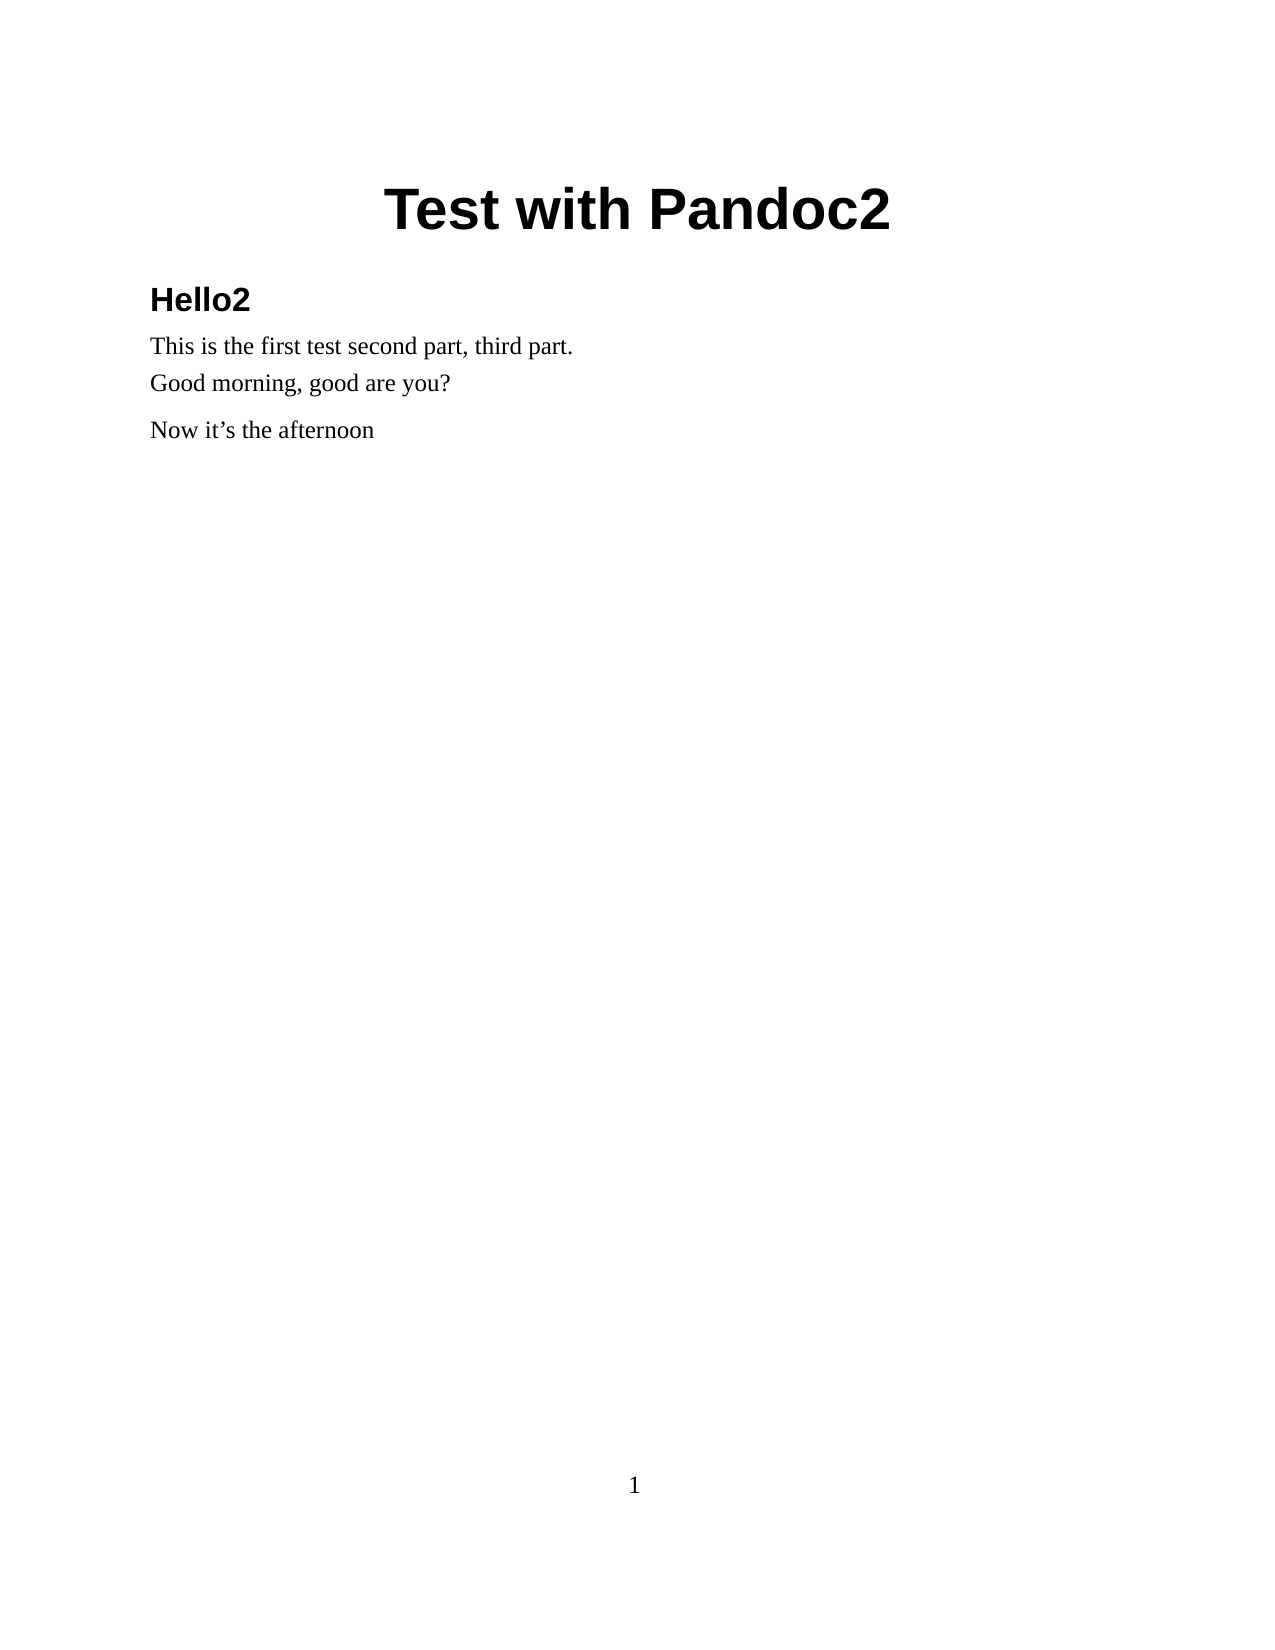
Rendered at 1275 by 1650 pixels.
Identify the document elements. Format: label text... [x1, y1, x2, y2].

text This is the first test second part, third part. [150, 331, 1125, 359]
subtitle Hello2 [150, 279, 1125, 318]
text Now it’s the afternoon [150, 415, 1125, 444]
text Good morning, good are you? [150, 368, 1125, 397]
title Test with Pandoc2 [150, 175, 1125, 242]
